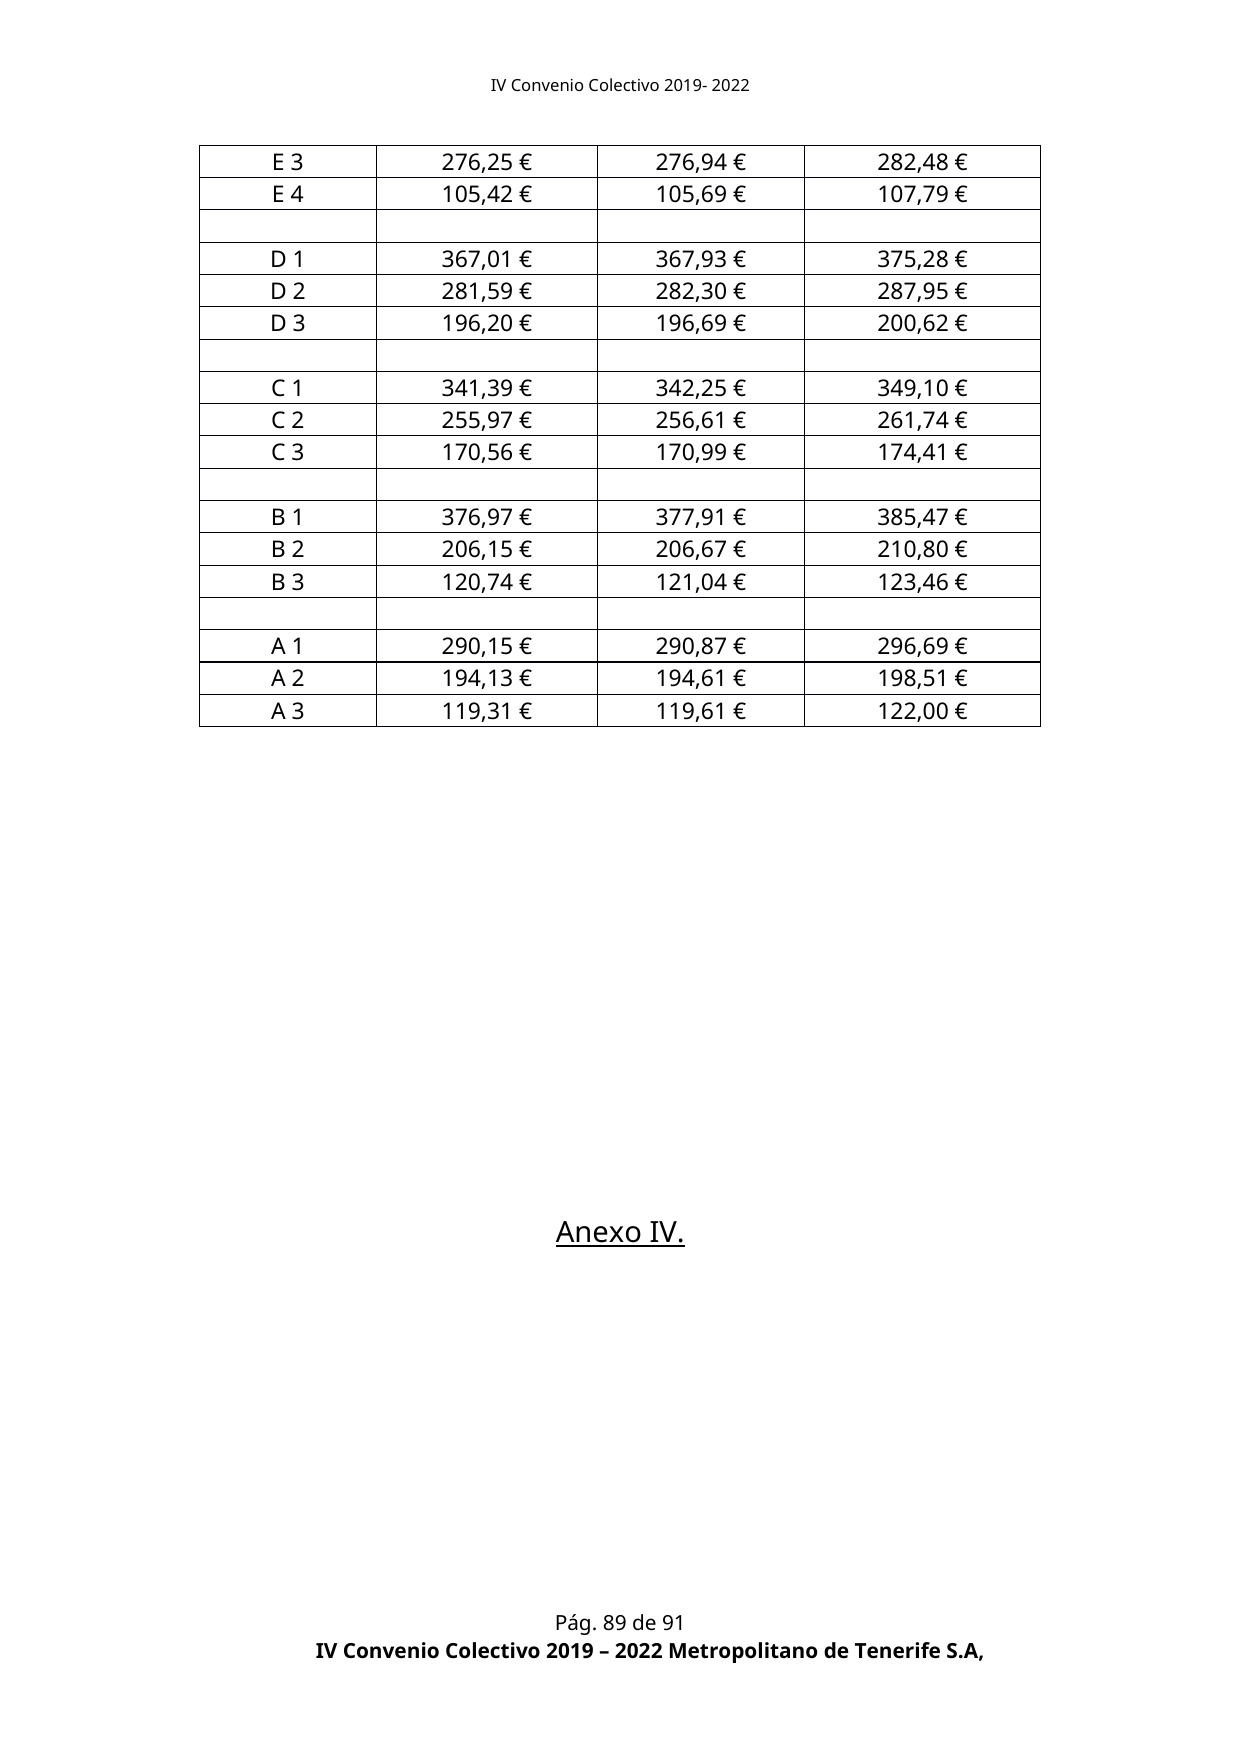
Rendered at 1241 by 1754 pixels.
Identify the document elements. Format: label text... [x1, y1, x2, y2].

table_cell E 3 [200, 146, 376, 177]
table_cell 170,56 € [377, 436, 597, 468]
table_cell 119,31 € [377, 695, 597, 726]
table_cell [598, 340, 804, 371]
table_cell D 1 [200, 243, 376, 274]
table_cell 276,25 € [377, 146, 597, 177]
table_cell 282,48 € [805, 146, 1040, 177]
table_cell 194,61 € [598, 663, 804, 694]
table_cell 377,91 € [598, 501, 804, 532]
table_cell 290,87 € [598, 630, 804, 661]
table_cell B 2 [200, 533, 376, 564]
table_cell 174,41 € [805, 436, 1040, 468]
table_cell [377, 340, 597, 371]
table_cell D 2 [200, 275, 376, 306]
table_cell 198,51 € [805, 663, 1040, 694]
table_cell C 3 [200, 436, 376, 468]
table_cell 385,47 € [805, 501, 1040, 532]
table_cell 349,10 € [805, 372, 1040, 403]
table_cell 206,67 € [598, 533, 804, 564]
table_cell 105,42 € [377, 178, 597, 209]
table_cell 105,69 € [598, 178, 804, 209]
table_cell 200,62 € [805, 307, 1040, 338]
table_cell 210,80 € [805, 533, 1040, 564]
table_cell 282,30 € [598, 275, 804, 306]
table_cell [805, 469, 1040, 500]
table_cell A 1 [200, 630, 376, 661]
table_cell [598, 598, 804, 629]
table_cell 367,01 € [377, 243, 597, 274]
table_cell 290,15 € [377, 630, 597, 661]
table_cell 196,69 € [598, 307, 804, 338]
table_cell 119,61 € [598, 695, 804, 726]
table_cell 255,97 € [377, 404, 597, 435]
table_cell [377, 469, 597, 500]
table_cell 123,46 € [805, 566, 1040, 597]
table_cell B 3 [200, 566, 376, 597]
table_cell 120,74 € [377, 566, 597, 597]
table_cell E 4 [200, 178, 376, 209]
table_cell 194,13 € [377, 663, 597, 694]
table_cell 342,25 € [598, 372, 804, 403]
table_cell [200, 340, 376, 371]
table_cell 122,00 € [805, 695, 1040, 726]
table_cell 276,94 € [598, 146, 804, 177]
table_cell B 1 [200, 501, 376, 532]
table_cell A 2 [200, 663, 376, 694]
text Anexo IV. [75, 1212, 1165, 1251]
table_cell [377, 210, 597, 242]
table_cell 296,69 € [805, 630, 1040, 661]
table_cell C 1 [200, 372, 376, 403]
table_cell [598, 469, 804, 500]
table_cell D 3 [200, 307, 376, 338]
table_cell 170,99 € [598, 436, 804, 468]
table_cell 281,59 € [377, 275, 597, 306]
table_cell 206,15 € [377, 533, 597, 564]
table_cell [805, 210, 1040, 242]
table_cell [200, 469, 376, 500]
table_cell 376,97 € [377, 501, 597, 532]
table_cell 367,93 € [598, 243, 804, 274]
table_cell C 2 [200, 404, 376, 435]
table_cell 107,79 € [805, 178, 1040, 209]
table_cell 341,39 € [377, 372, 597, 403]
table_cell 196,20 € [377, 307, 597, 338]
table_cell [598, 210, 804, 242]
table_cell [200, 598, 376, 629]
table_cell 121,04 € [598, 566, 804, 597]
table_cell [805, 598, 1040, 629]
table_cell 287,95 € [805, 275, 1040, 306]
table_cell A 3 [200, 695, 376, 726]
table_cell 256,61 € [598, 404, 804, 435]
table_cell [805, 340, 1040, 371]
table_cell [377, 598, 597, 629]
table_cell 375,28 € [805, 243, 1040, 274]
table_cell 261,74 € [805, 404, 1040, 435]
table_cell [200, 210, 376, 242]
